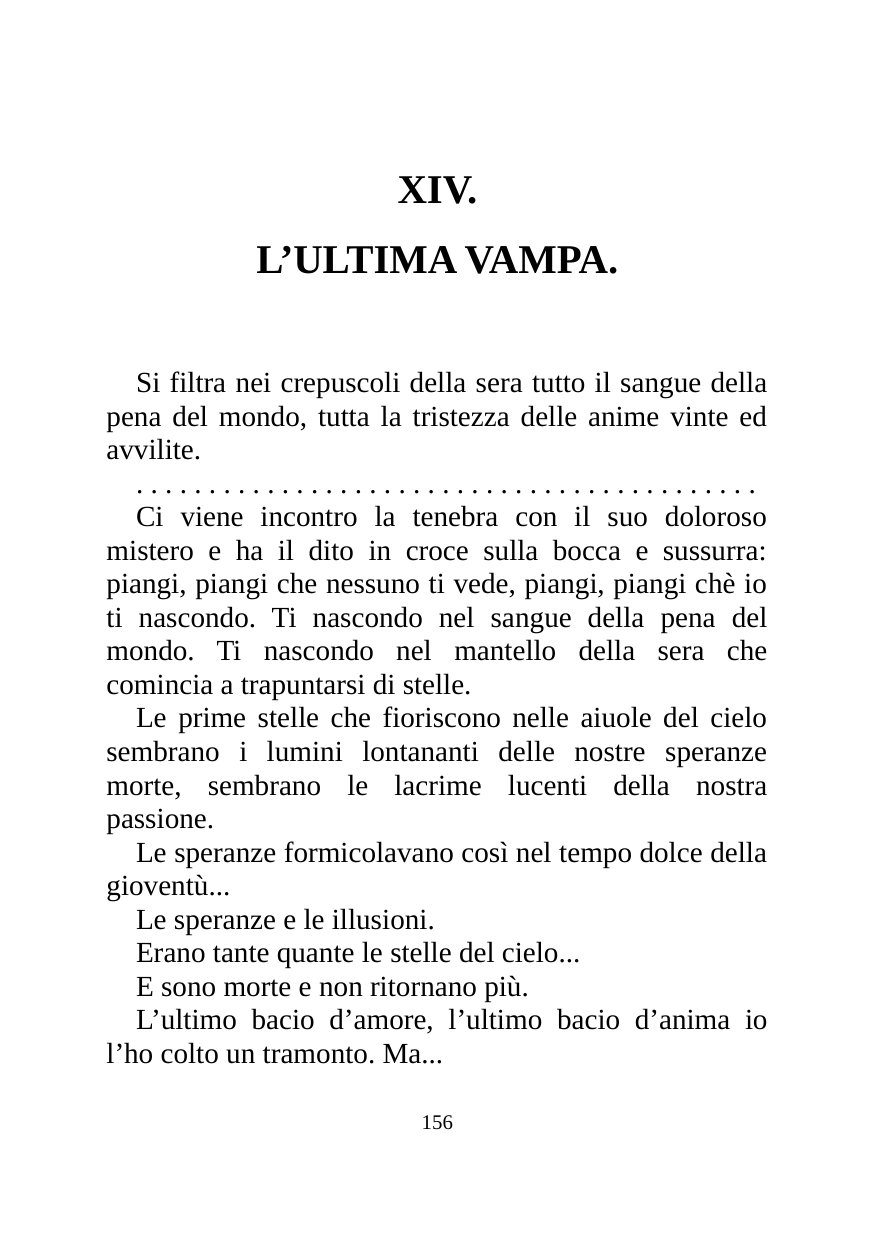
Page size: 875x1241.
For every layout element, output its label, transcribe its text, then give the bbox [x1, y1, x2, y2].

text Erano tante quante le stelle del cielo... [106, 935, 768, 969]
text . . . . . . . . . . . . . . . . . . . . . . . . . . . . . . . . . . . . . . . . . . . [106, 466, 768, 499]
text Si filtra nei crepuscoli della sera tutto il sangue della pena del mondo, tutta la tristezza delle anime vinte ed avvilite. [106, 365, 768, 466]
text E sono morte e non ritornano più. [106, 969, 768, 1002]
text Le prime stelle che fioriscono nelle aiuole del cielo sembrano i lumini lontananti delle nostre speranze morte, sembrano le lacrime lucenti della nostra passione. [106, 701, 768, 835]
text Ci viene incontro la tenebra con il suo doloroso mistero e ha il dito in croce sulla bocca e sussurra: piangi, piangi che nessuno ti vede, piangi, piangi chè io ti nascondo. Ti nascondo nel sangue della pena del mondo. Ti nascondo nel mantello della sera che comincia a trapuntarsi di stelle. [106, 499, 768, 701]
text L’ultimo bacio d’amore, l’ultimo bacio d’anima io l’ho colto un tramonto. Ma... [106, 1002, 768, 1069]
text Le speranze e le illusioni. [106, 902, 768, 935]
subtitle XIV. L’ULTIMA VAMPA. [106, 165, 768, 283]
text Le speranze formicolavano così nel tempo dolce della gioventù... [106, 835, 768, 902]
